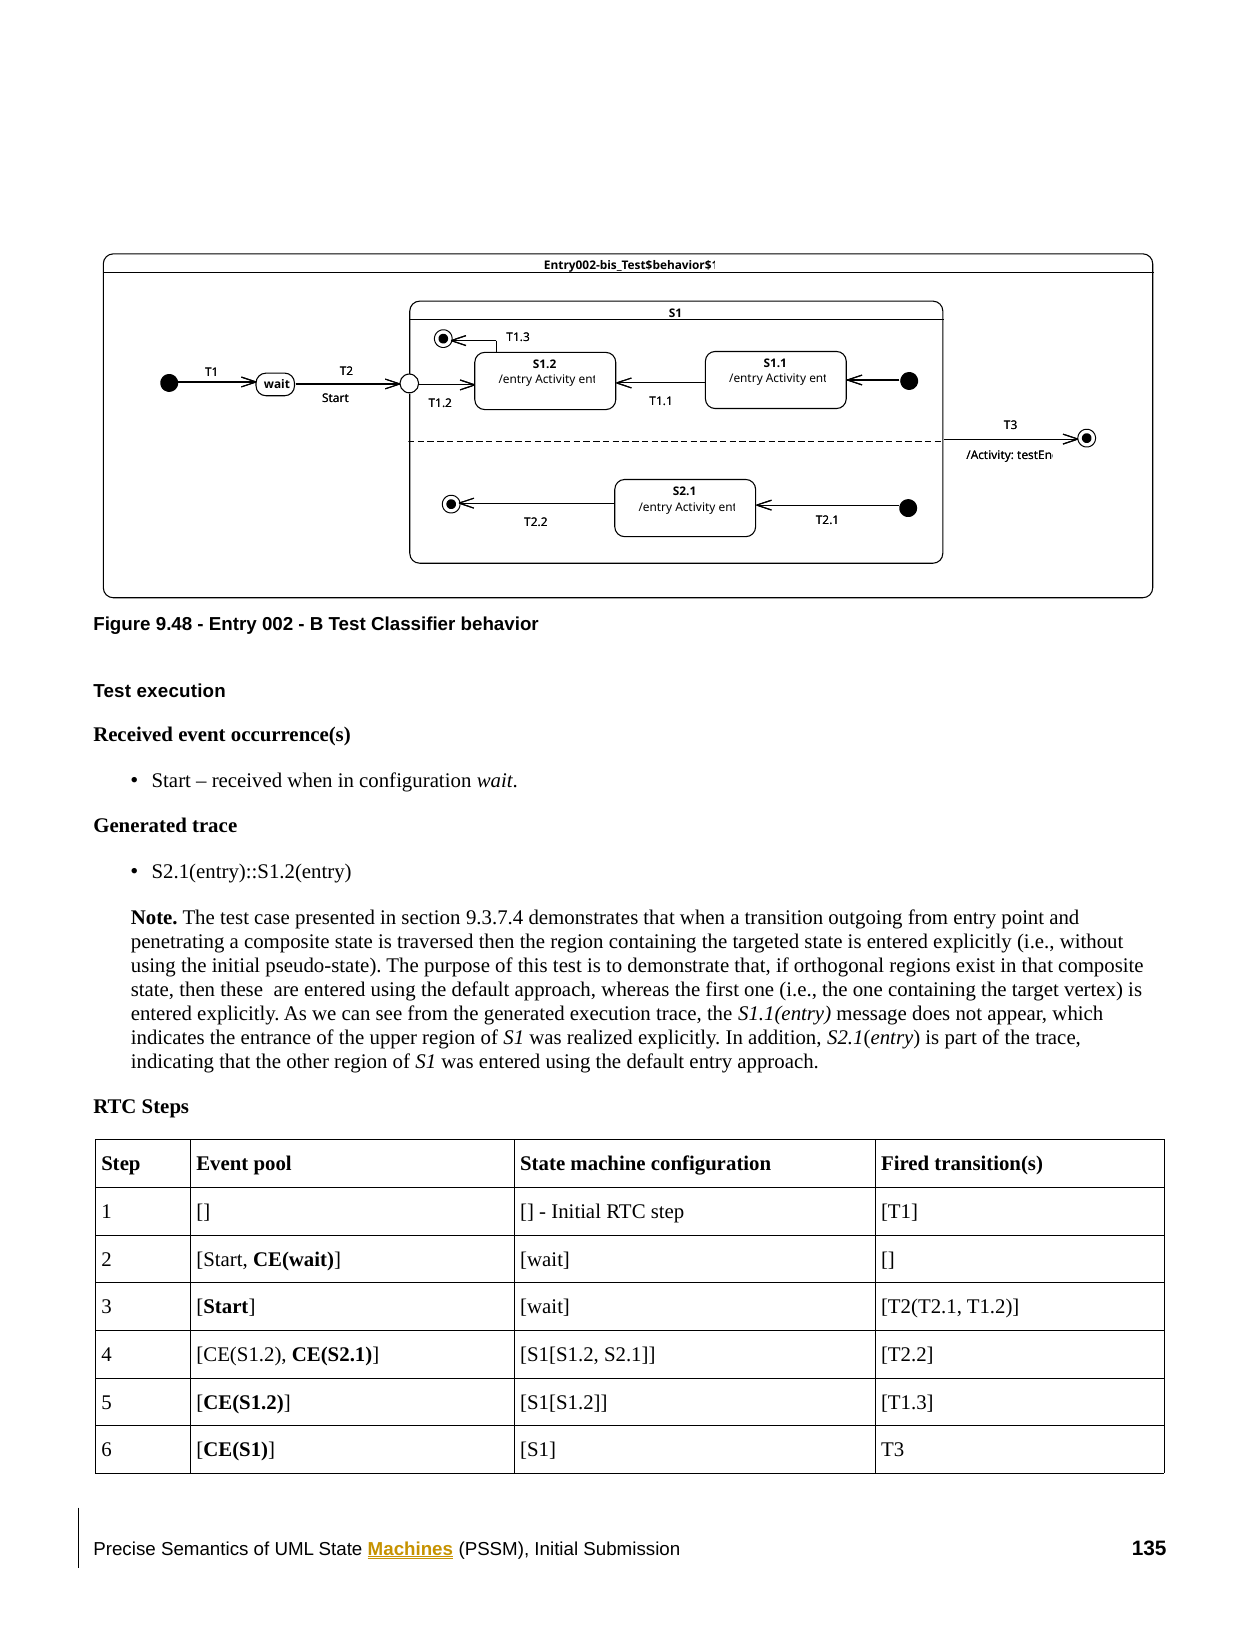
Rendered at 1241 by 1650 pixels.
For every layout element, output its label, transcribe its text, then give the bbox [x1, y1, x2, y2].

table_cell T3 [876, 1426, 1164, 1473]
table_cell [] [876, 1236, 1164, 1282]
table_cell 4 [96, 1331, 190, 1378]
table_header Step [96, 1140, 190, 1187]
table_cell [wait] [515, 1236, 875, 1282]
table_cell [S1] [515, 1426, 875, 1473]
table_cell [S1[S1.2, S2.1]] [515, 1331, 875, 1378]
table_header State machine configuration [515, 1140, 875, 1187]
text Generated trace [93, 813, 1164, 837]
table_cell [] [191, 1188, 514, 1234]
table_header Event pool [191, 1140, 514, 1187]
text RTC Steps [93, 1094, 1164, 1118]
table_cell [CE(S1)] [191, 1426, 514, 1473]
table_cell [CE(S1.2)] [191, 1379, 514, 1425]
table_cell [S1[S1.2]] [515, 1379, 875, 1425]
list S2.1(entry)::S1.2(entry) [131, 858, 1164, 883]
table_cell [T2(T2.1, T1.2)] [876, 1283, 1164, 1330]
table_cell [Start, CE(wait)] [191, 1236, 514, 1282]
text Received event occurrence(s) [93, 722, 1164, 746]
table_cell [T1.3] [876, 1379, 1164, 1425]
table_cell [T1] [876, 1188, 1164, 1234]
text Figure 9.48 - Entry 002 - B Test Classifier behavior [93, 243, 1164, 634]
table_cell [CE(S1.2), CE(S2.1)] [191, 1331, 514, 1378]
table_header Fired transition(s) [876, 1140, 1164, 1187]
table_cell [wait] [515, 1283, 875, 1330]
table_cell [Start] [191, 1283, 514, 1330]
table_cell [T2.2] [876, 1331, 1164, 1378]
table_cell 2 [96, 1236, 190, 1282]
table_cell 1 [96, 1188, 190, 1234]
table_cell [] - Initial RTC step [515, 1188, 875, 1234]
list Start – received when in configuration wait. [131, 767, 1164, 792]
table_cell 5 [96, 1379, 190, 1425]
text Note. The test case presented in section 9.3.7.4 demonstrates that when a transition outgoing from entry point and penetrating a composite state is traversed then the region containing the targeted state is entered explicitly (i.e., without using the initial pseudo-state). The purpose of this test is to demonstrate that, if orthogonal regions exist in that composite state, then these are entered using the default approach, whereas the first one (i.e., the one containing the target vertex) is entered explicitly. As we can see from the generated execution trace, the S1.1(entry) message does not appear, which indicates the entrance of the upper region of S1 was realized explicitly. In addition, S2.1(entry) is part of the trace, indicating that the other region of S1 was entered using the default entry approach. [131, 904, 1164, 1073]
table_cell 6 [96, 1426, 190, 1473]
subtitle Test execution [93, 680, 1164, 701]
table_cell 3 [96, 1283, 190, 1330]
